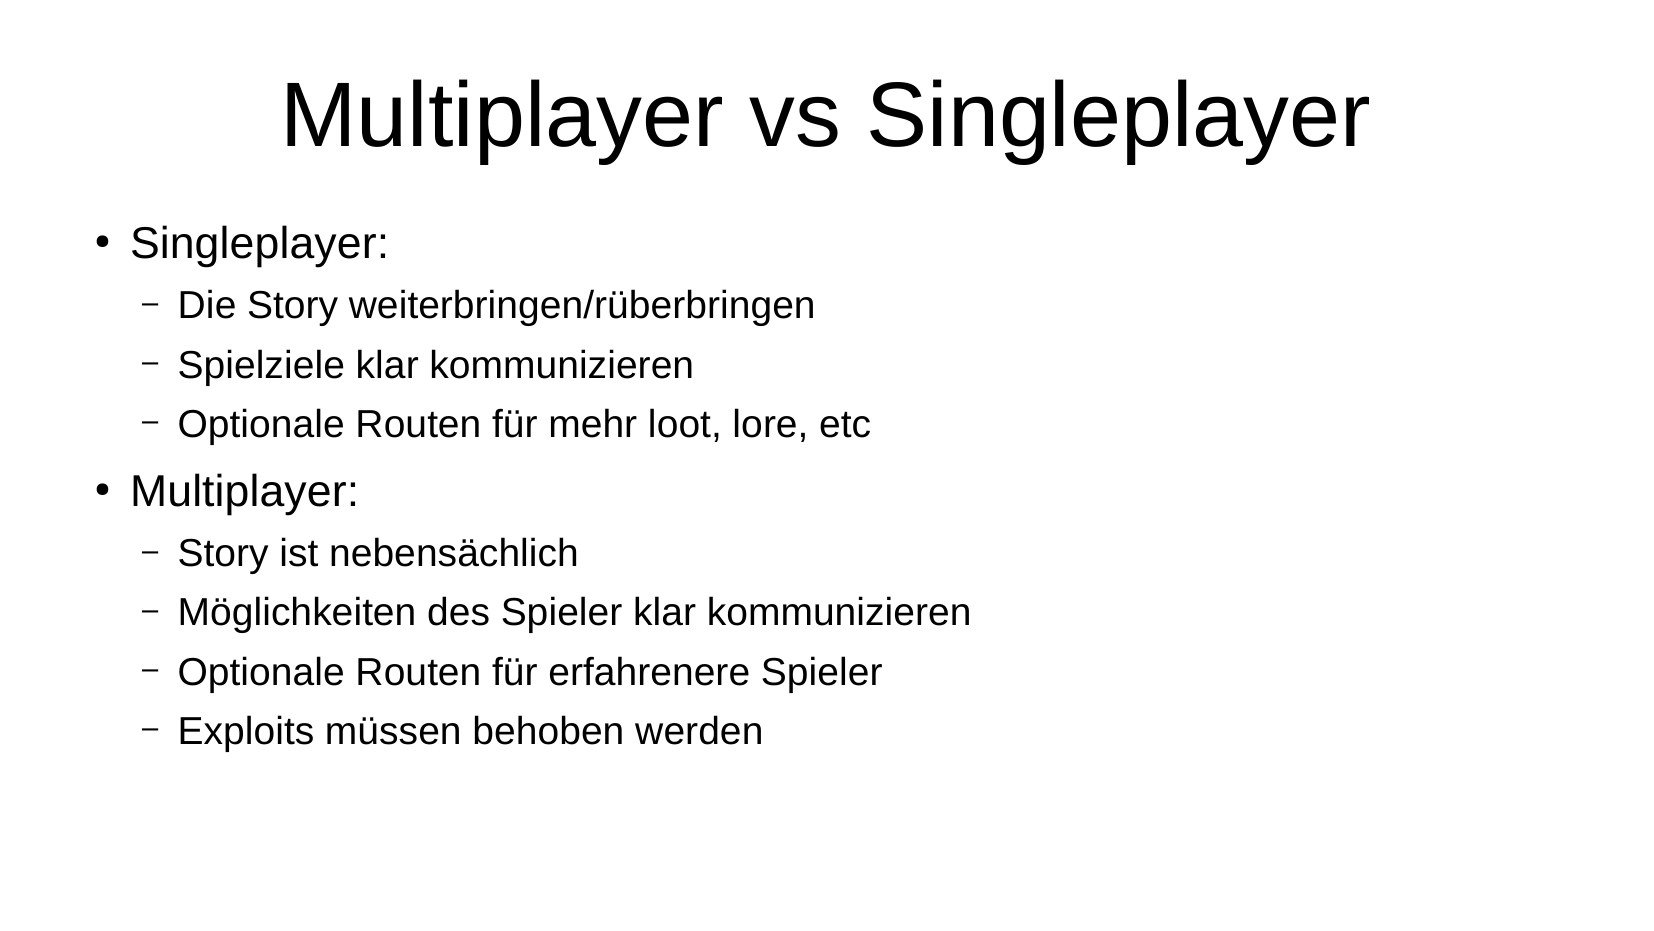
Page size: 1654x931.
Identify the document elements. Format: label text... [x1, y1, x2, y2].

list Singleplayer: Die Story weiterbringen/rüberbringen Spielziele klar kommunizieren Optionale Routen für mehr loot, lore, etc Multiplayer: Story ist nebensächlich Möglichkeiten des Spieler klar kommunizieren Optionale Routen für erfahrenere Spieler Exploits müssen behoben werden [82, 217, 1571, 758]
title Multiplayer vs Singleplayer [82, 37, 1571, 193]
